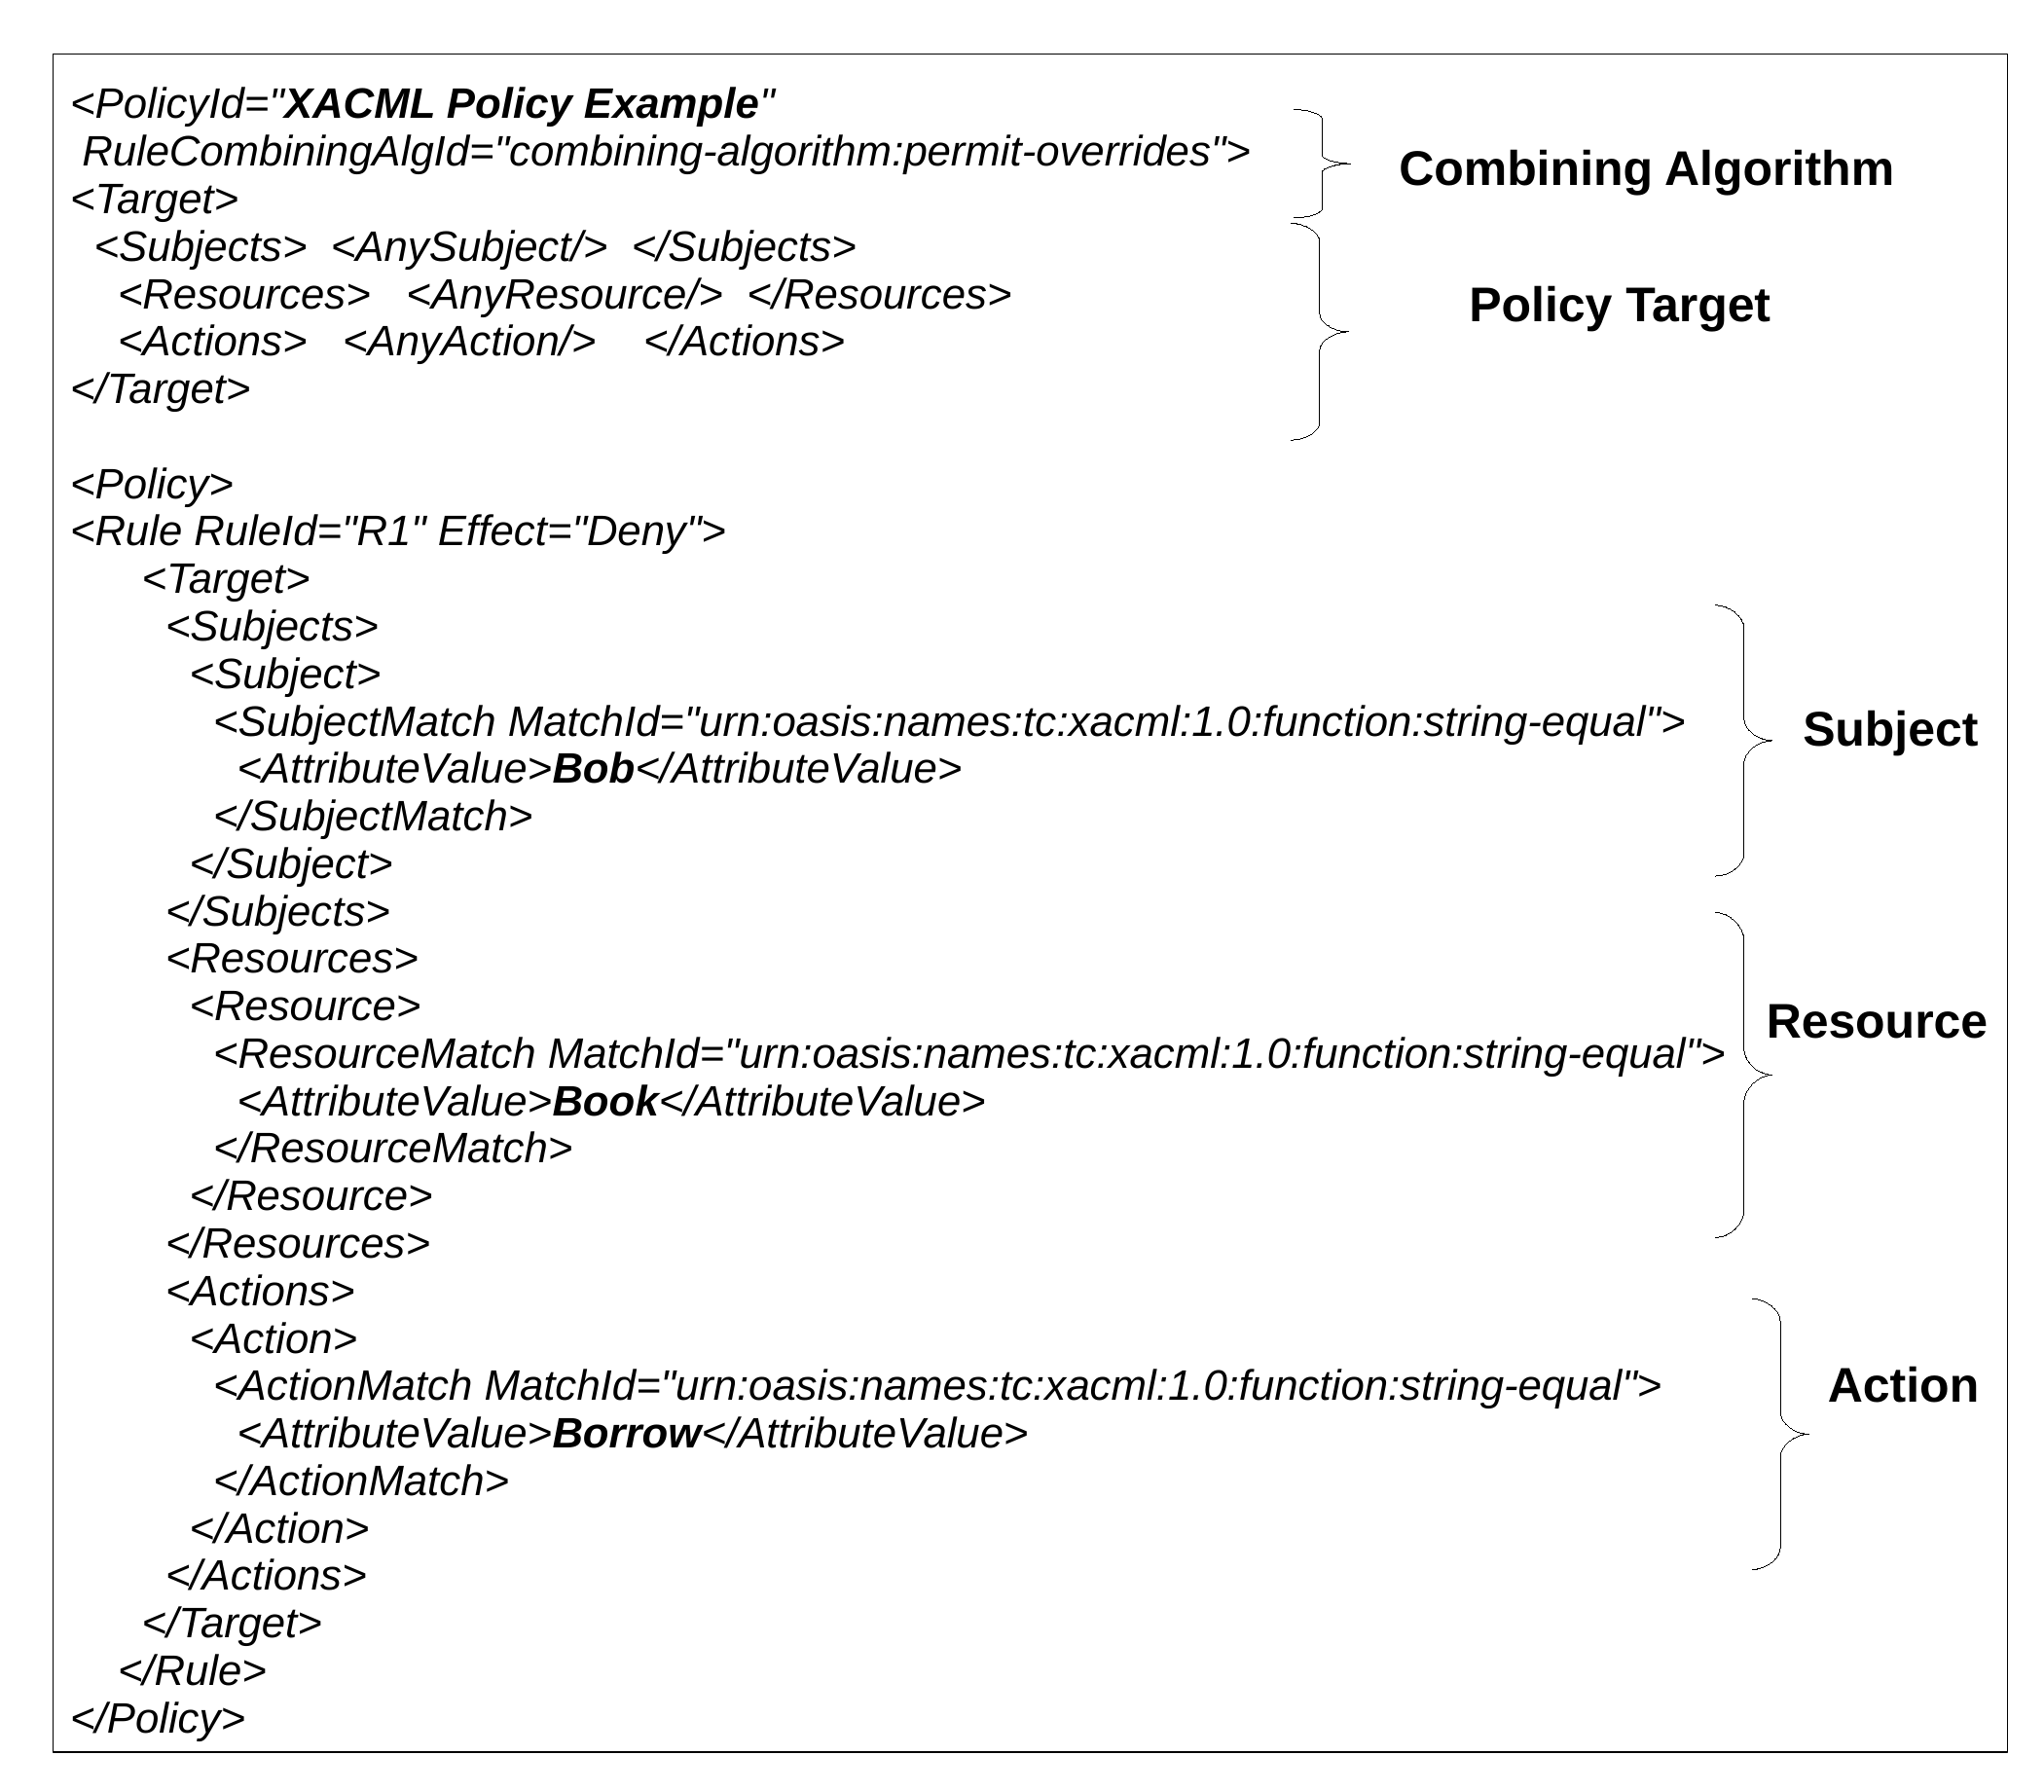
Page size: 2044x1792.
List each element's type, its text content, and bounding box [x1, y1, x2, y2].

text_box [53, 54, 2008, 1753]
text_box Subject [1788, 694, 2044, 804]
text_box Policy Target [1359, 271, 1926, 353]
text_box Combining Algorithm [1384, 134, 1952, 217]
text_box Resource [1752, 986, 2044, 1096]
text_box <PolicyId="XACML Policy Example" RuleCombiningAlgId="combining-algorithm:permit-overrides"> <Target> <Subjects> <AnySubject/> </Subjects> <Resources> <AnyResource/> </Resources> <Actions> <AnyAction/> </Actions> </Target> <Policy> <Rule RuleId="R1" Effect="Deny"> <Target> <Subjects> <Subject> <SubjectMatch MatchId="urn:oasis:names:tc:xacml:1.0:function:string-equal"> <AttributeValue>Bob</AttributeValue> </SubjectMatch> </Subject> </Subjects> <Resources> <Resource> <ResourceMatch MatchId="urn:oasis:names:tc:xacml:1.0:function:string-equal"> <AttributeValue>Book</AttributeValue> </ResourceMatch> </Resource> </Resources> <Actions> <Action> <ActionMatch MatchId="urn:oasis:names:tc:xacml:1.0:function:string-equal"> <AttributeValue>Borrow</AttributeValue> </ActionMatch> </Action> </Actions> </Target> </Rule> </Policy> [55, 73, 2008, 1750]
text_box Action [1813, 1350, 2044, 1459]
